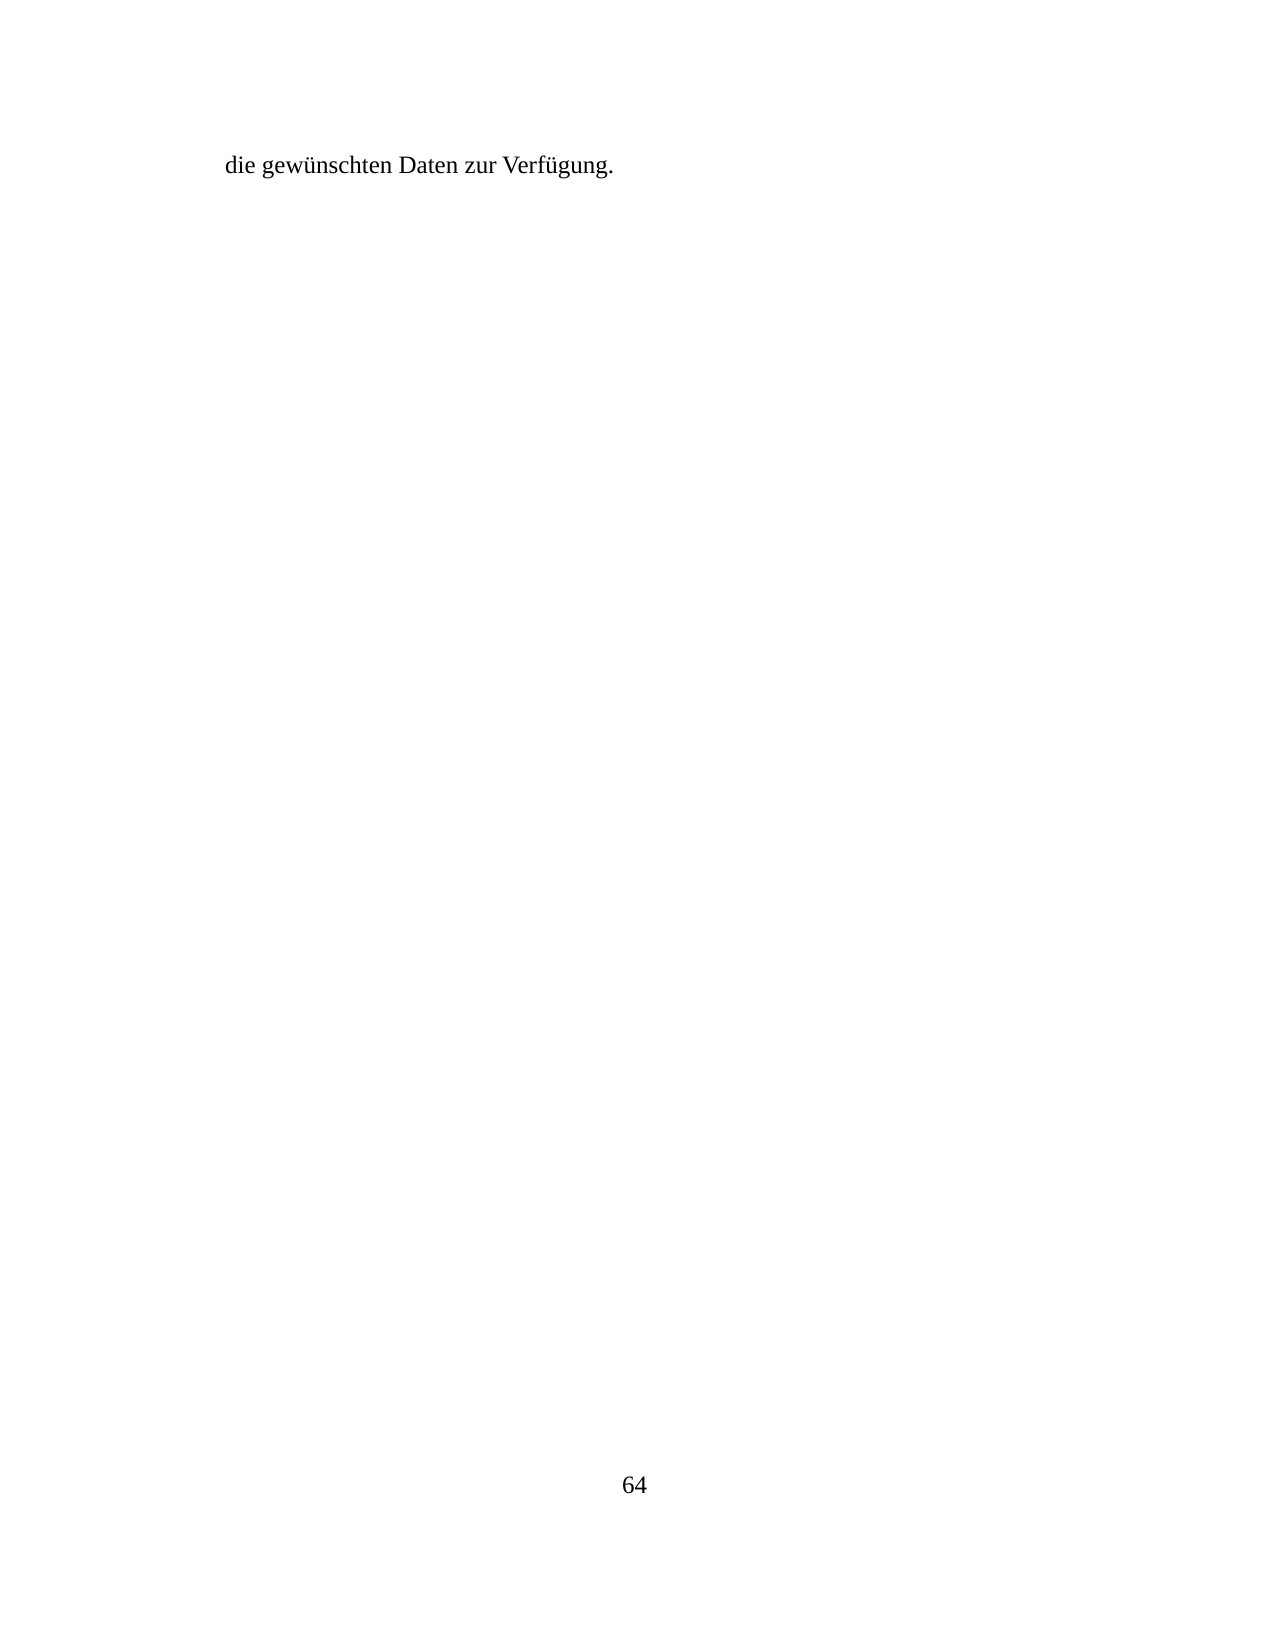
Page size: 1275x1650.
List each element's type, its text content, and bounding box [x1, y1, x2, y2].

list die gewünschten Daten zur Verfügung. [187, 150, 1125, 179]
